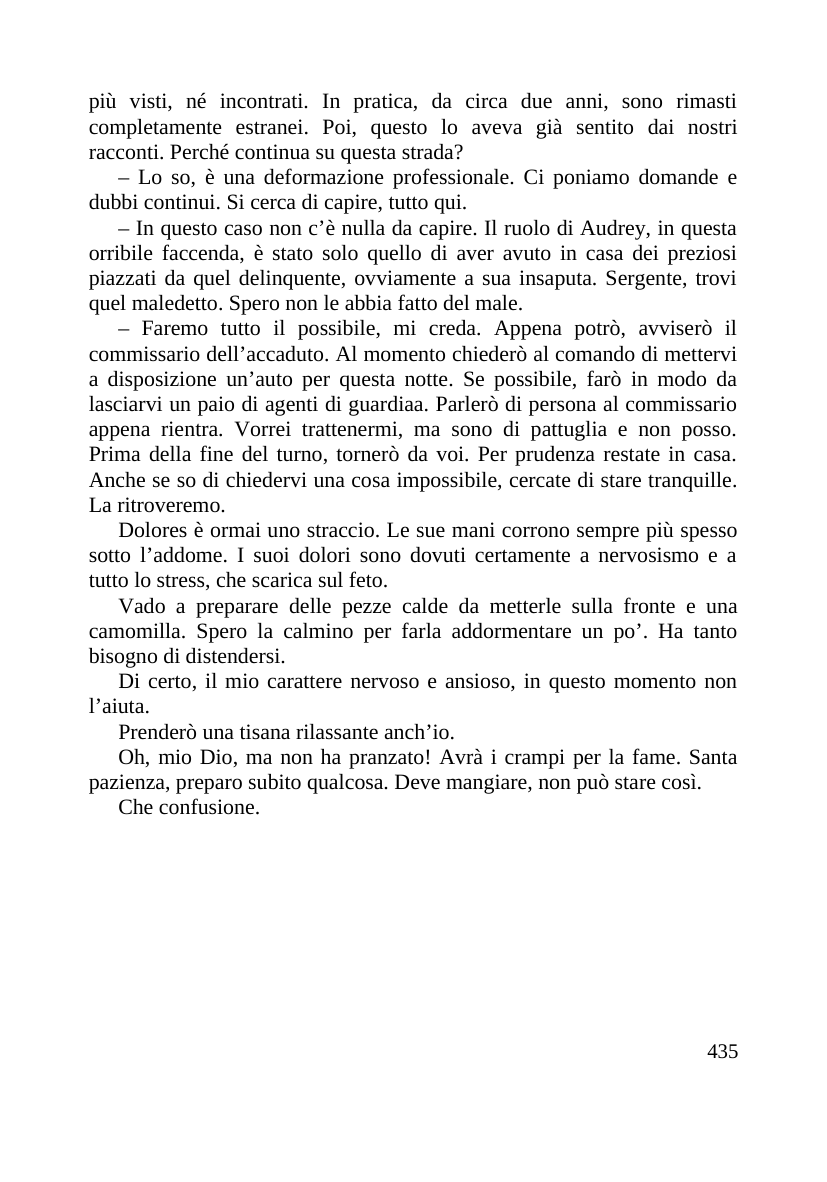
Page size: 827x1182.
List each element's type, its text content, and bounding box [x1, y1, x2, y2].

text Dolores è ormai uno straccio. Le sue mani corrono sempre più spesso sotto l’addome. I suoi dolori sono dovuti certamente a nervosismo e a tutto lo stress, che scarica sul feto. [88, 517, 738, 593]
text Di certo, il mio carattere nervoso e ansioso, in questo momento non l’aiuta. [88, 668, 738, 719]
text Oh, mio Dio, ma non ha pranzato! Avrà i crampi per la fame. Santa pazienza, preparo subito qualcosa. Deve mangiare, non può stare così. [88, 744, 738, 794]
text più visti, né incontrati. In pratica, da circa due anni, sono rimasti completamente estranei. Poi, questo lo aveva già sentito dai nostri racconti. Perché continua su questa strada? [88, 88, 738, 164]
text Che confusione. [88, 794, 738, 819]
text Vado a preparare delle pezze calde da metterle sulla fronte e una camomilla. Spero la calmino per farla addormentare un po’. Ha tanto bisogno di distendersi. [88, 593, 738, 668]
text Prenderò una tisana rilassante anch’io. [88, 719, 738, 744]
text – Faremo tutto il possibile, mi creda. Appena potrò, avviserò il commissario dell’accaduto. Al momento chiederò al comando di mettervi a disposizione un’auto per questa notte. Se possibile, farò in modo da lasciarvi un paio di agenti di guardiaa. Parlerò di persona al commissario appena rientra. Vorrei trattenermi, ma sono di pattuglia e non posso. Prima della fine del turno, tornerò da voi. Per prudenza restate in casa. Anche se so di chiedervi una cosa impossibile, cercate di stare tranquille. La ritroveremo. [88, 315, 738, 517]
text – Lo so, è una deformazione professionale. Ci poniamo domande e dubbi continui. Si cerca di capire, tutto qui. [88, 164, 738, 214]
text – In questo caso non c’è nulla da capire. Il ruolo di Audrey, in questa orribile faccenda, è stato solo quello di aver avuto in casa dei preziosi piazzati da quel delinquente, ovviamente a sua insaputa. Sergente, trovi quel maledetto. Spero non le abbia fatto del male. [88, 214, 738, 315]
